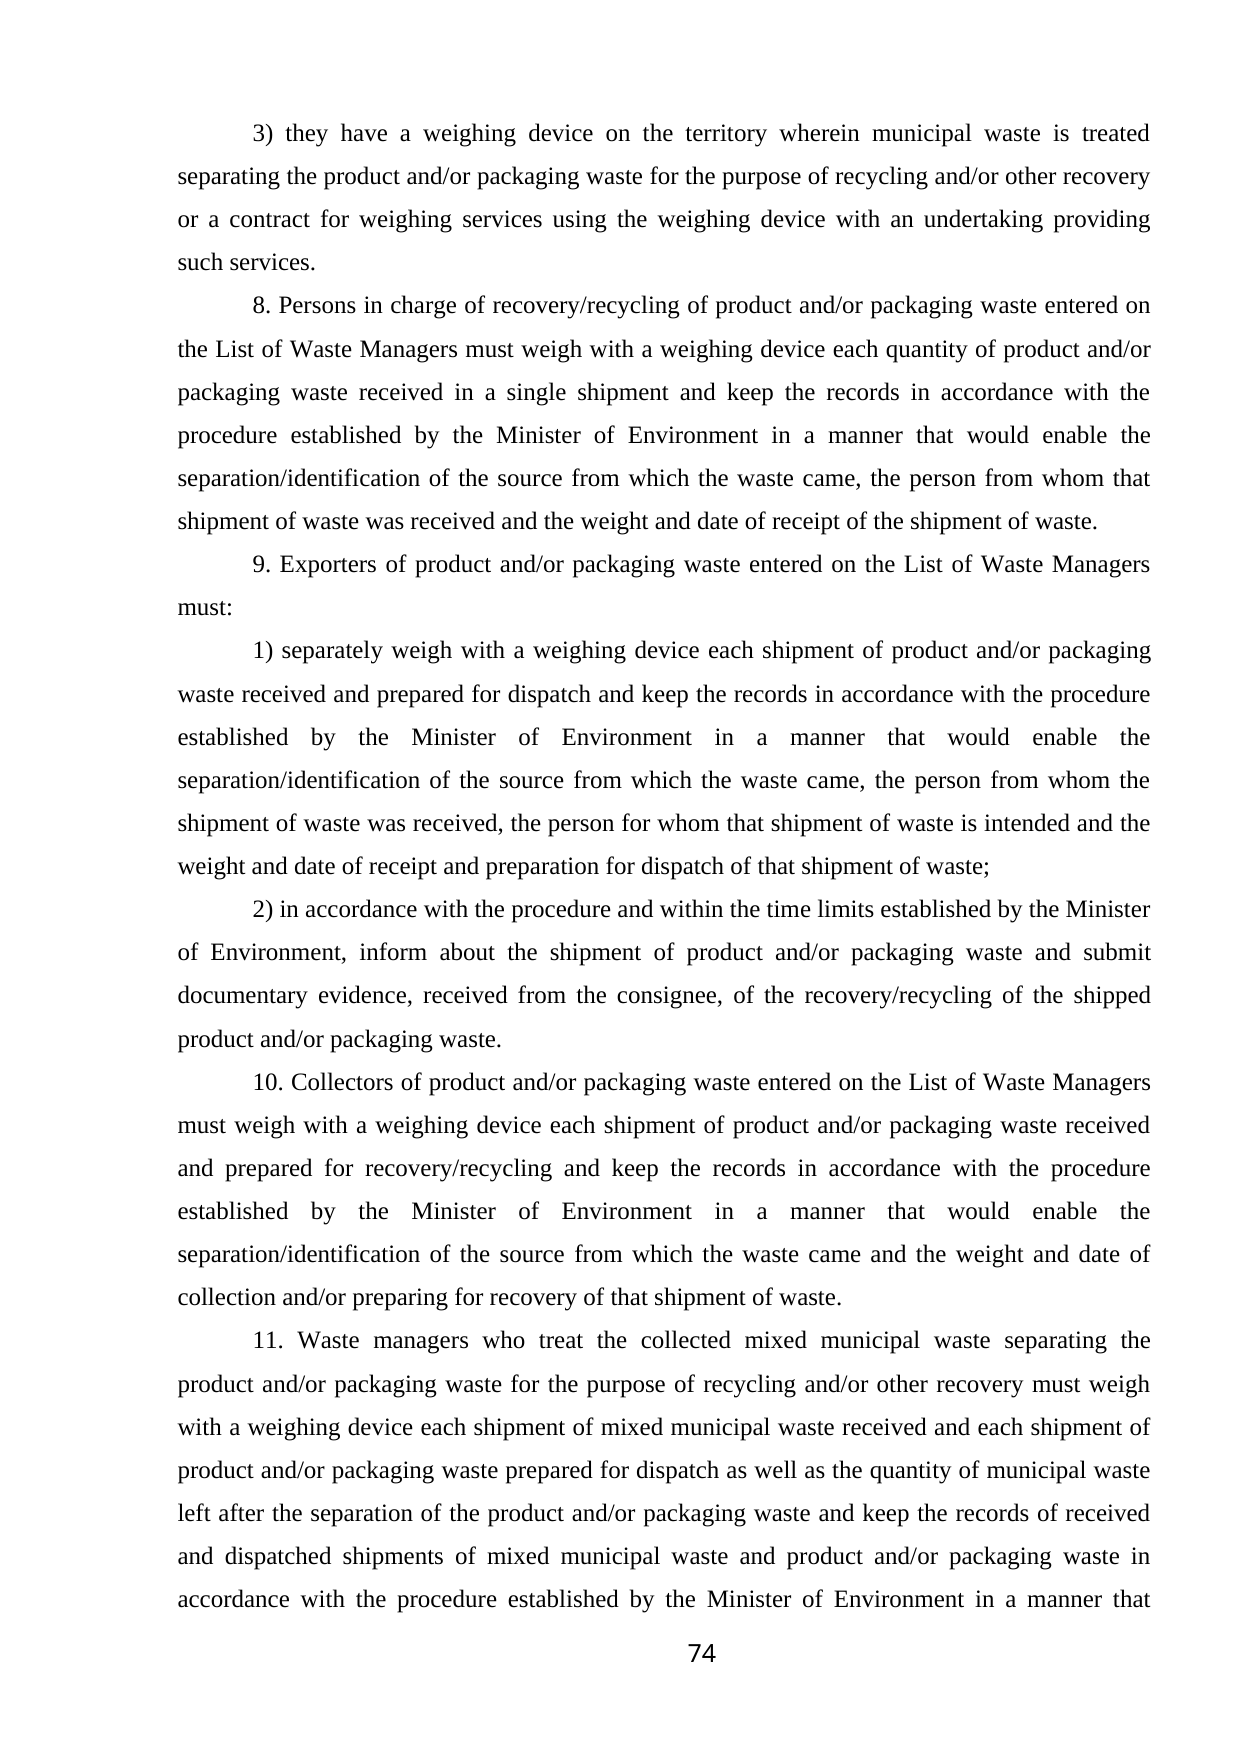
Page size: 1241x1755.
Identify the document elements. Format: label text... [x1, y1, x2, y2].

text 11. Waste managers who treat the collected mixed municipal waste separating the product and/or packaging waste for the purpose of recycling and/or other recovery must weigh with a weighing device each shipment of mixed municipal waste received and each shipment of product and/or packaging waste prepared for dispatch as well as the quantity of municipal waste left after the separation of the product and/or packaging waste and keep the records of received and dispatched shipments of mixed municipal waste and product and/or packaging waste in accordance with the procedure established by the Minister of Environment in a manner that [177, 1326, 1152, 1613]
text 3) they have a weighing device on the territory wherein municipal waste is treated separating the product and/or packaging waste for the purpose of recycling and/or other recovery or a contract for weighing services using the weighing device with an undertaking providing such services. [177, 118, 1152, 276]
text 9. Exporters of product and/or packaging waste entered on the List of Waste Managers must: [177, 549, 1152, 621]
text 8. Persons in charge of recovery/recycling of product and/or packaging waste entered on the List of Waste Managers must weigh with a weighing device each quantity of product and/or packaging waste received in a single shipment and keep the records in accordance with the procedure established by the Minister of Environment in a manner that would enable the separation/identification of the source from which the waste came, the person from whom that shipment of waste was received and the weight and date of receipt of the shipment of waste. [177, 291, 1152, 535]
text 1) separately weigh with a weighing device each shipment of product and/or packaging waste received and prepared for dispatch and keep the records in accordance with the procedure established by the Minister of Environment in a manner that would enable the separation/identification of the source from which the waste came, the person from whom the shipment of waste was received, the person for whom that shipment of waste is intended and the weight and date of receipt and preparation for dispatch of that shipment of waste; [177, 636, 1152, 880]
text 10. Collectors of product and/or packaging waste entered on the List of Waste Managers must weigh with a weighing device each shipment of product and/or packaging waste received and prepared for recovery/recycling and keep the records in accordance with the procedure established by the Minister of Environment in a manner that would enable the separation/identification of the source from which the waste came and the weight and date of collection and/or preparing for recovery of that shipment of waste. [177, 1067, 1152, 1311]
text 2) in accordance with the procedure and within the time limits established by the Minister of Environment, inform about the shipment of product and/or packaging waste and submit documentary evidence, received from the consignee, of the recovery/recycling of the shipped product and/or packaging waste. [177, 894, 1152, 1052]
